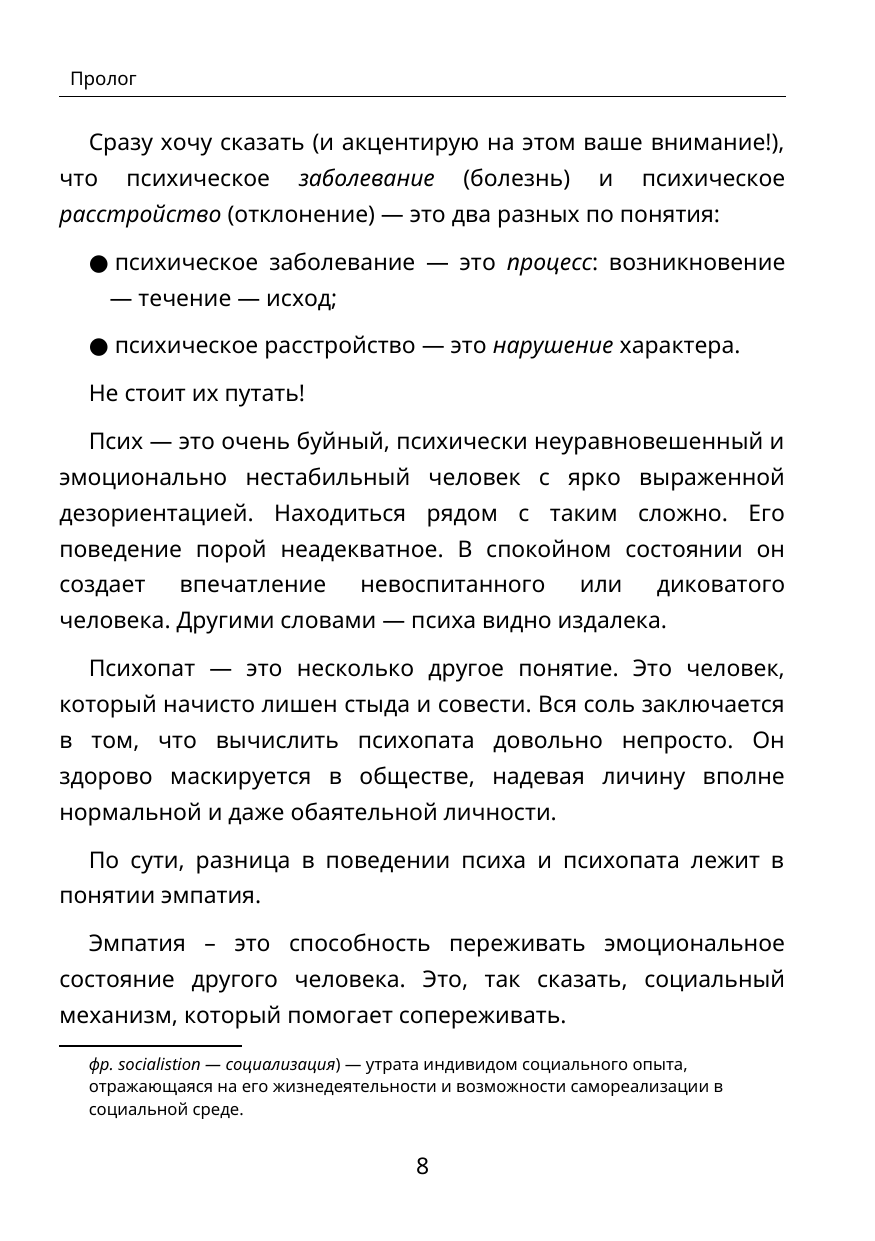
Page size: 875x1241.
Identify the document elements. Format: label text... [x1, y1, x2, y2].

text Сразу хочу сказать (и акцентирую на этом ваше внимание!), что психическое заболевание (болезнь) и психическое расстройство (отклонение) — это два разных по понятия: [59, 126, 786, 229]
text Психопат — это несколько другое понятие. Это человек, который начисто лишен стыда и совести. Вся соль заключается в том, что вычислить психопата довольно непросто. Он здорово маскируется в обществе, надевая личину вполне нормальной и даже обаятельной личности. [59, 652, 786, 827]
text фр. socialistion — социализация) — утрата индивидом социального опыта, отражающаяся на его жизнедеятельности и возможности самореализации в социальной среде. [59, 1052, 786, 1120]
list психическое расстройство — это нарушение характера. [88, 329, 786, 361]
list психическое заболевание — это процесс: возникновение — течение — исход; [88, 246, 786, 313]
text Псих — это очень буйный, психически неуравновешенный и эмоционально нестабильный человек с ярко выраженной дезориентацией. Находиться рядом с таким сложно. Его поведение порой неадекватное. В спокойном состоянии он создает впечатление невоспитанного или диковатого человека. Другими словами — психа видно издалека. [59, 425, 786, 636]
text По сути, разница в поведении психа и психопата лежит в понятии эмпатия. [59, 843, 786, 911]
text Эмпатия – это способность переживать эмоциональное состояние другого человека. Это, так сказать, социальный механизм, который помогает сопереживать. [59, 927, 786, 1030]
text Не стоит их путать! [59, 377, 786, 408]
